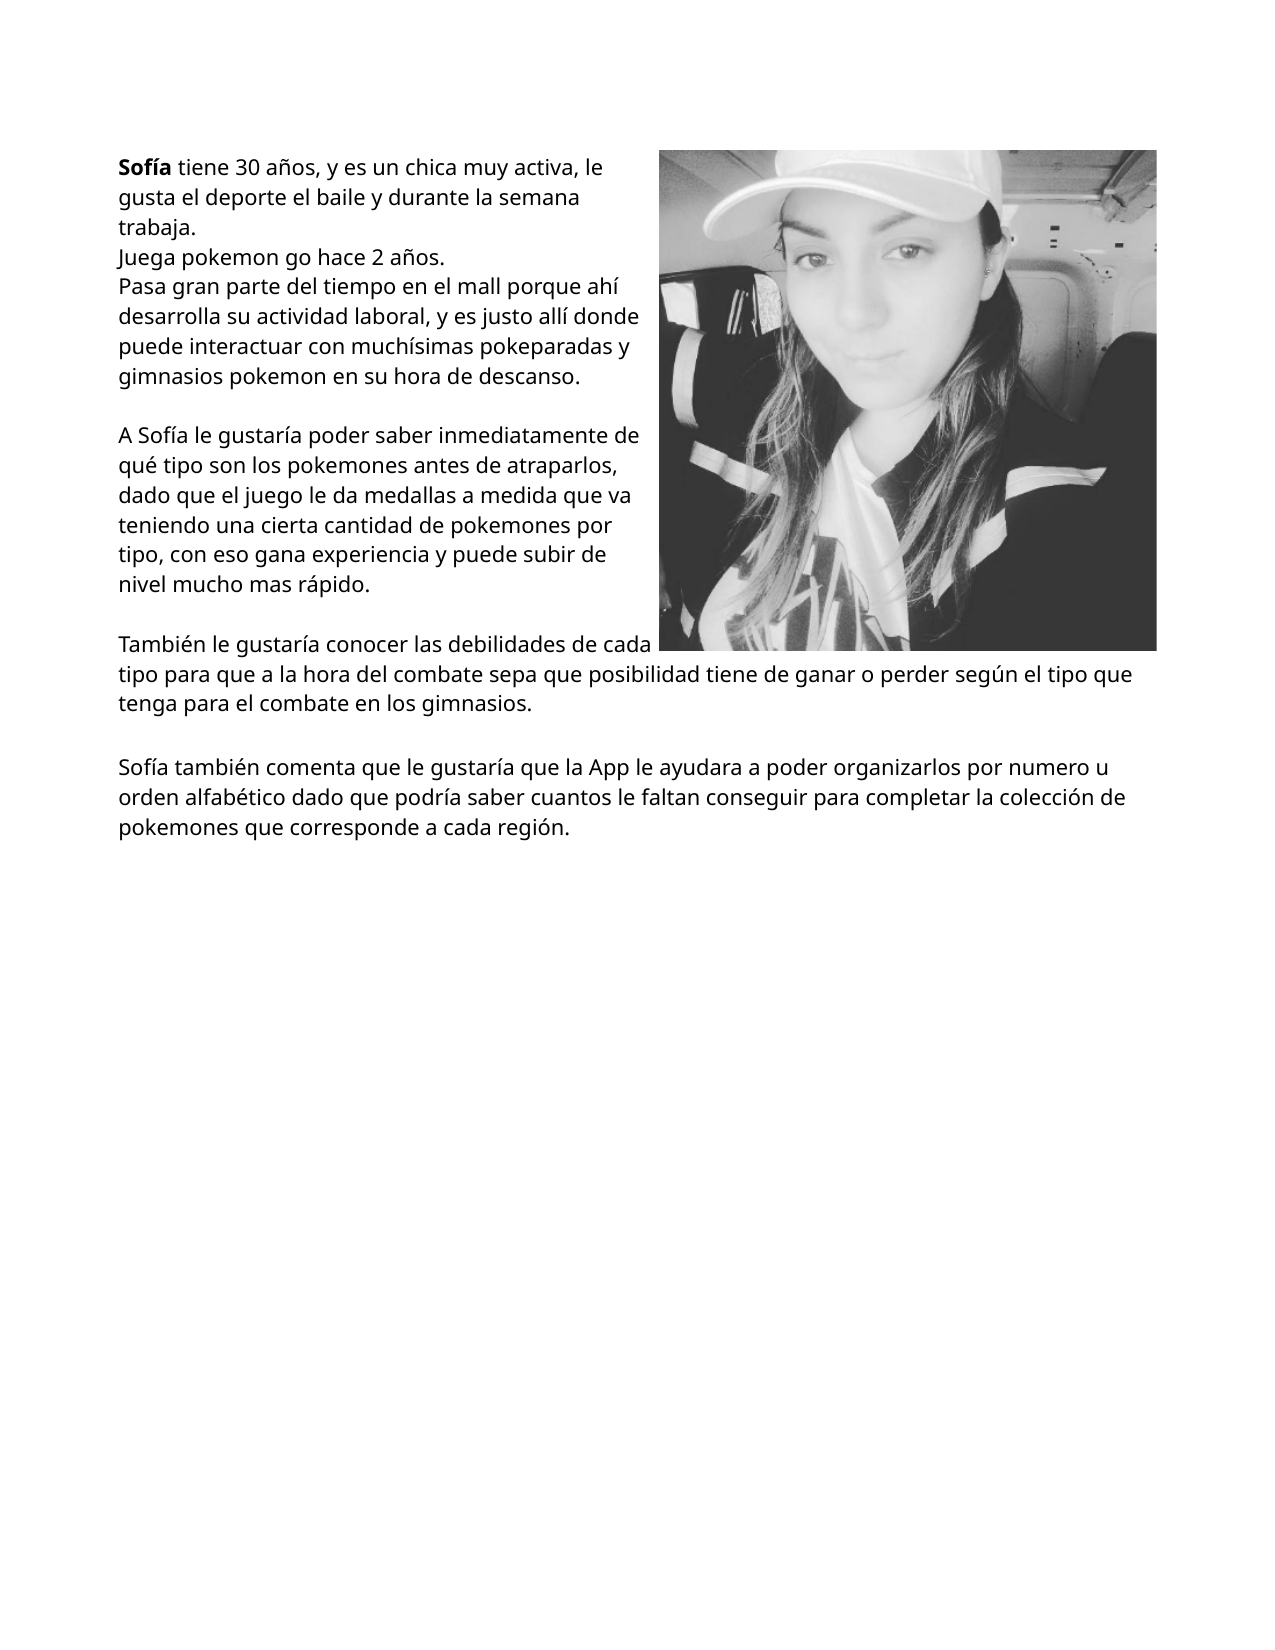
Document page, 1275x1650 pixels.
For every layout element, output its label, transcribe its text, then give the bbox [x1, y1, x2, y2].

text También le gustaría conocer las debilidades de cada tipo para que a la hora del combate sepa que posibilidad tiene de ganar o perder según el tipo que tenga para el combate en los gimnasios. [118, 629, 1157, 718]
text A Sofía le gustaría poder saber inmediatamente de qué tipo son los pokemones antes de atraparlos, dado que el juego le da medallas a medida que va teniendo una cierta cantidad de pokemones por tipo, con eso gana experiencia y puede subir de nivel mucho mas rápido. [118, 420, 659, 599]
text Juega pokemon go hace 2 años. [118, 242, 659, 271]
text Pasa gran parte del tiempo en el mall porque ahí desarrolla su actividad laboral, y es justo allí donde puede interactuar con muchísimas pokeparadas y gimnasios pokemon en su hora de descanso. [118, 271, 659, 391]
picture [659, 150, 1157, 651]
text Sofía también comenta que le gustaría que la App le ayudara a poder organizarlos por numero u orden alfabético dado que podría saber cuantos le faltan conseguir para completar la colección de pokemones que corresponde a cada región. [118, 718, 1157, 842]
text Sofía tiene 30 años, y es un chica muy activa, le gusta el deporte el baile y durante la semana trabaja. [118, 152, 659, 242]
